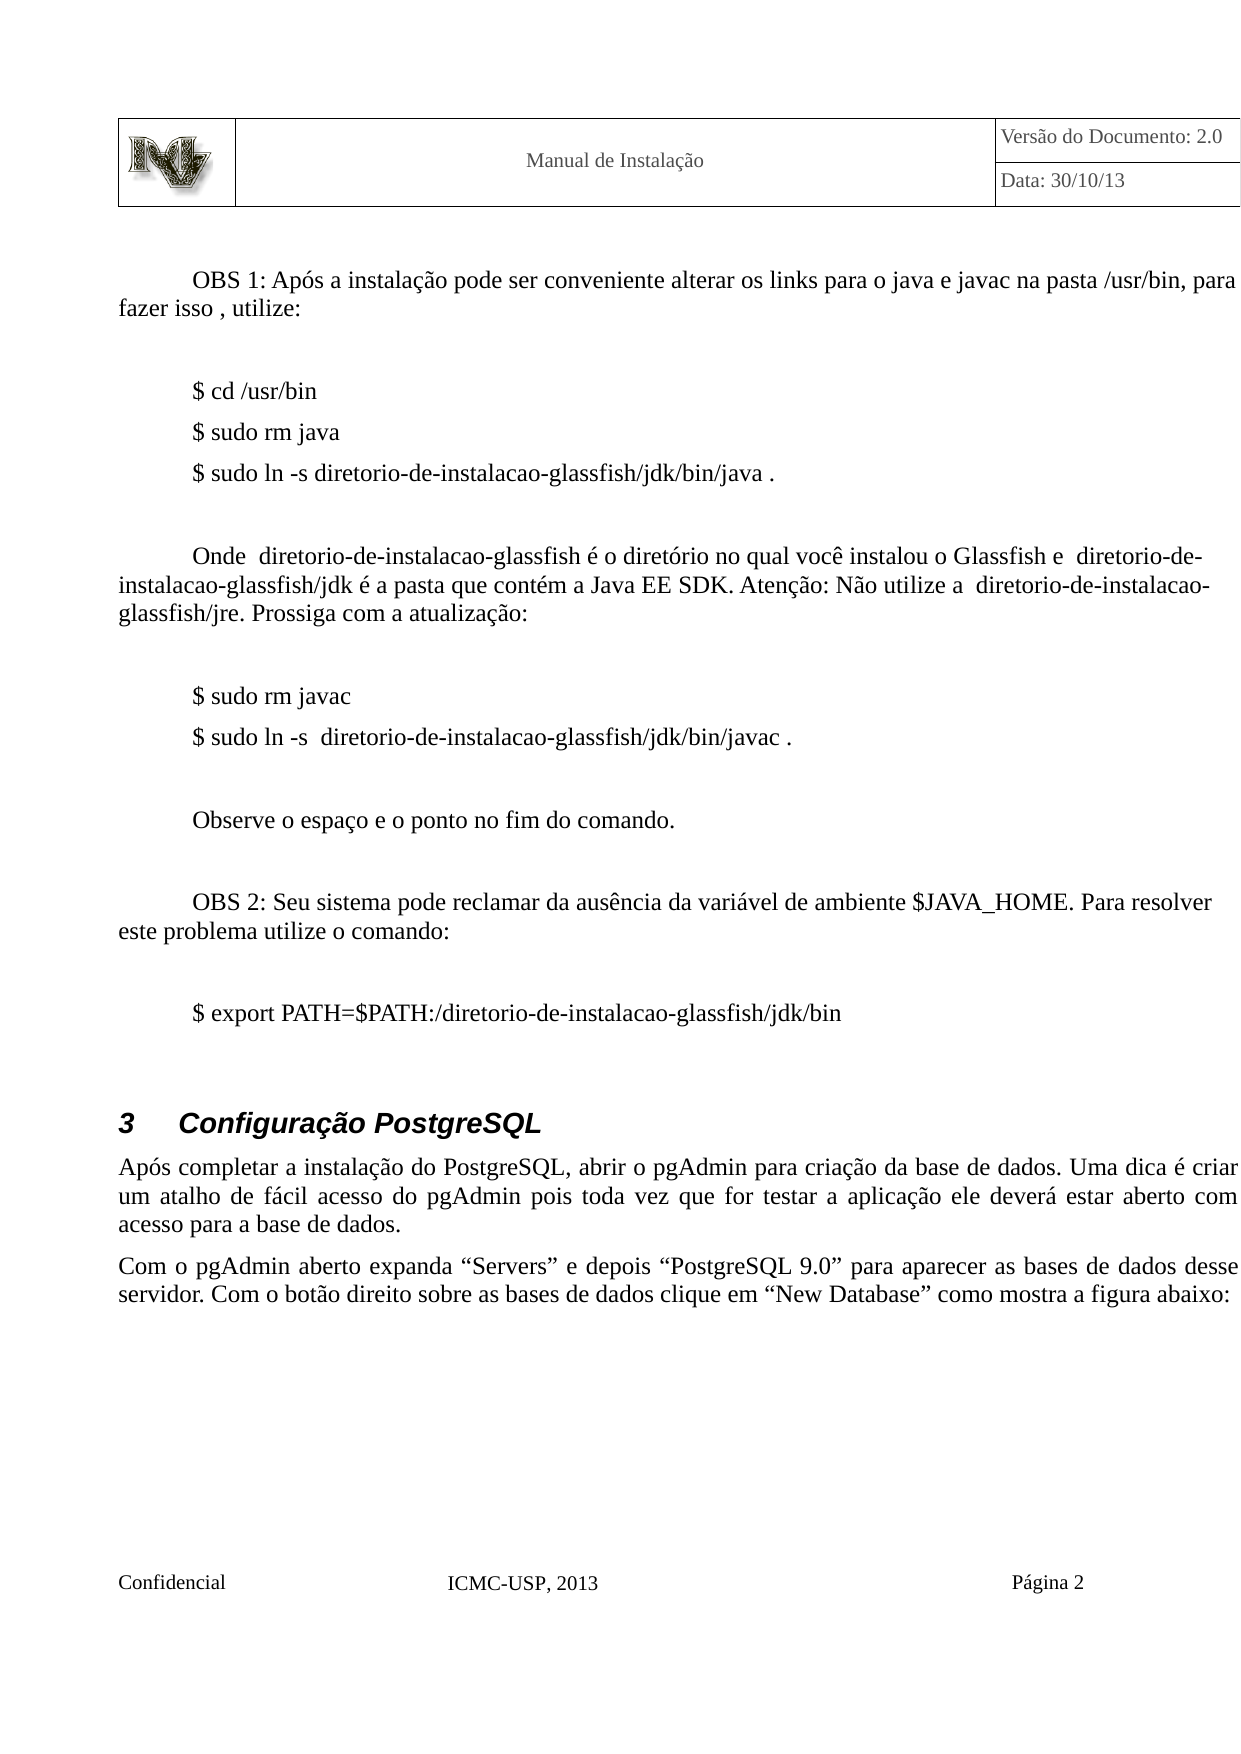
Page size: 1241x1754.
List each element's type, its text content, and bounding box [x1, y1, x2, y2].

text $ export PATH=$PATH:/diretorio-de-instalacao-glassfish/jdk/bin [118, 998, 1240, 1027]
text $ cd /usr/bin [118, 376, 1240, 405]
text Observe o espaço e o ponto no fim do comando. [118, 805, 1240, 833]
text $ sudo rm java [118, 417, 1240, 446]
text Onde diretorio-de-instalacao-glassfish é o diretório no qual você instalou o Glassfish e diretorio-de-instalacao-glassfish/jdk é a pasta que contém a Java EE SDK. Atenção: Não utilize a diretorio-de-instalacao-glassfish/jre. Prossiga com a atualização: [118, 541, 1240, 627]
text $ sudo rm javac [118, 681, 1240, 710]
text $ sudo ln -s diretorio-de-instalacao-glassfish/jdk/bin/javac . [118, 722, 1240, 751]
subtitle Configuração PostgreSQL [118, 1106, 1240, 1139]
text Após completar a instalação do PostgreSQL, abrir o pgAdmin para criação da base de dados. Uma dica é criar um atalho de fácil acesso do pgAdmin pois toda vez que for testar a aplicação ele deverá estar aberto com acesso para a base de dados. [118, 1152, 1240, 1238]
text OBS 2: Seu sistema pode reclamar da ausência da variável de ambiente $JAVA_HOME. Para resolver este problema utilize o comando: [118, 887, 1240, 945]
text Com o pgAdmin aberto expanda “Servers” e depois “PostgreSQL 9.0” para aparecer as bases de dados desse servidor. Com o botão direito sobre as bases de dados clique em “New Database” como mostra a figura abaixo: [118, 1251, 1240, 1308]
text OBS 1: Após a instalação pode ser conveniente alterar os links para o java e javac na pasta /usr/bin, para fazer isso , utilize: [118, 265, 1240, 322]
text $ sudo ln -s diretorio-de-instalacao-glassfish/jdk/bin/java . [118, 458, 1240, 487]
picture [123, 125, 214, 200]
